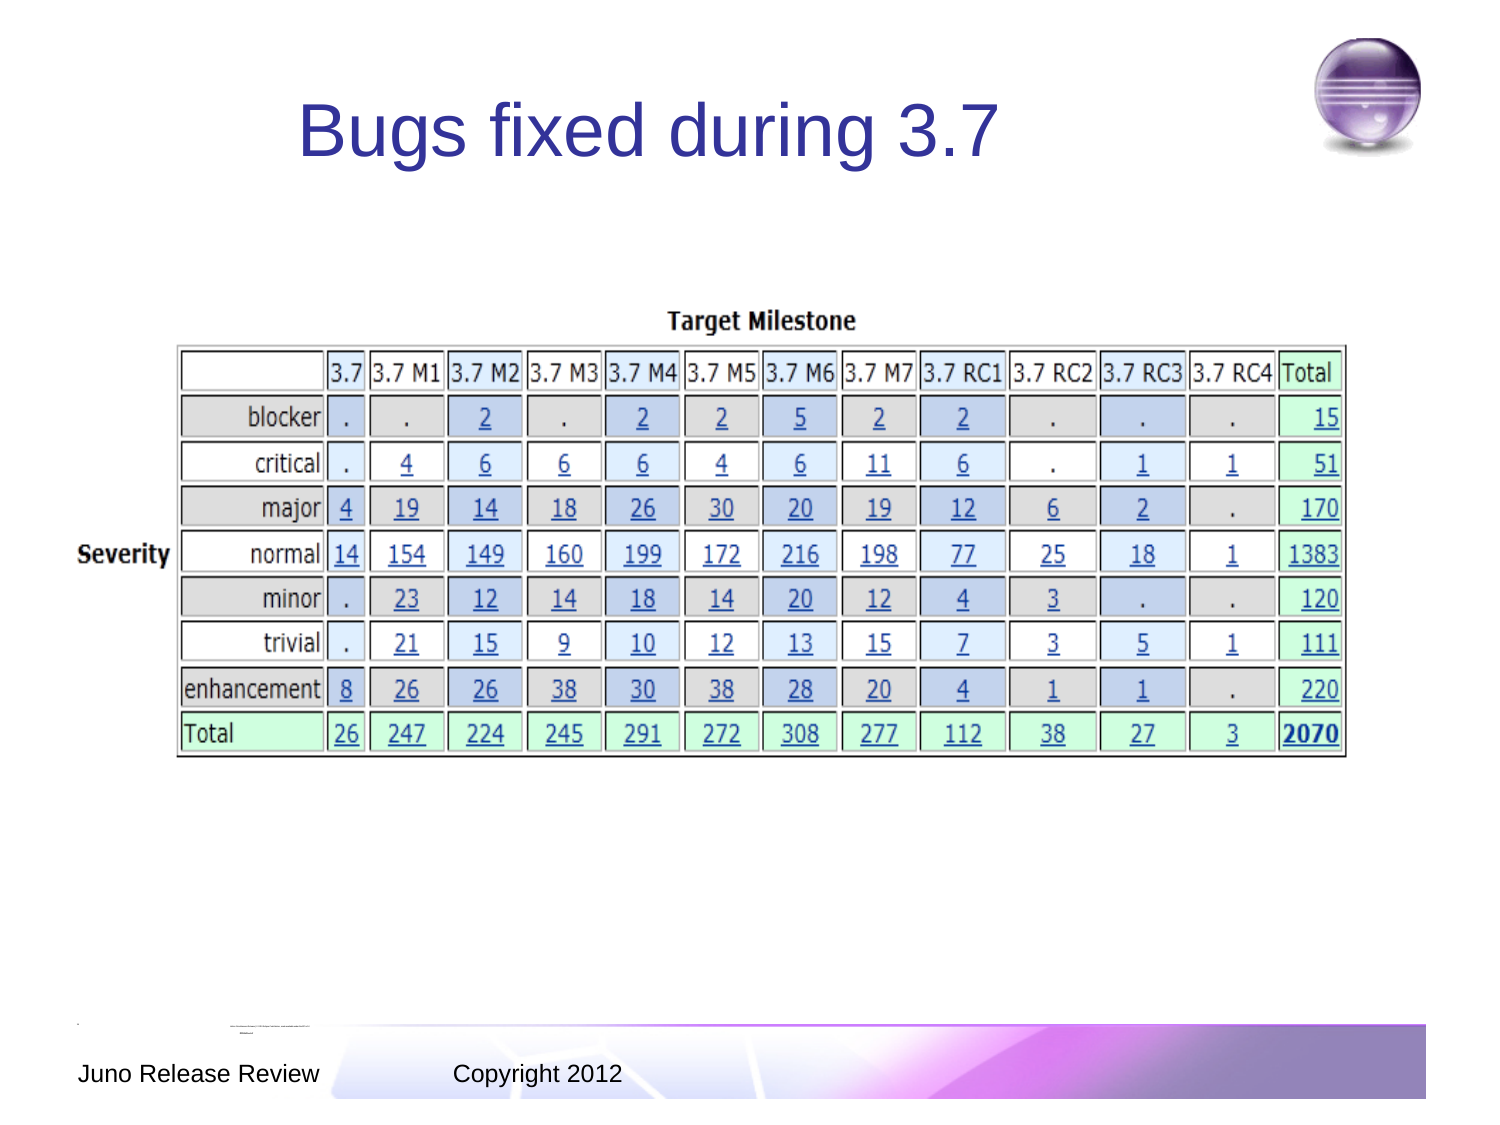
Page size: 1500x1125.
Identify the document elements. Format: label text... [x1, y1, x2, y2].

title Bugs fixed during 3.7 [99, 37, 1201, 226]
picture [225, 1024, 1426, 1099]
picture [72, 299, 1351, 767]
picture [1307, 37, 1426, 157]
